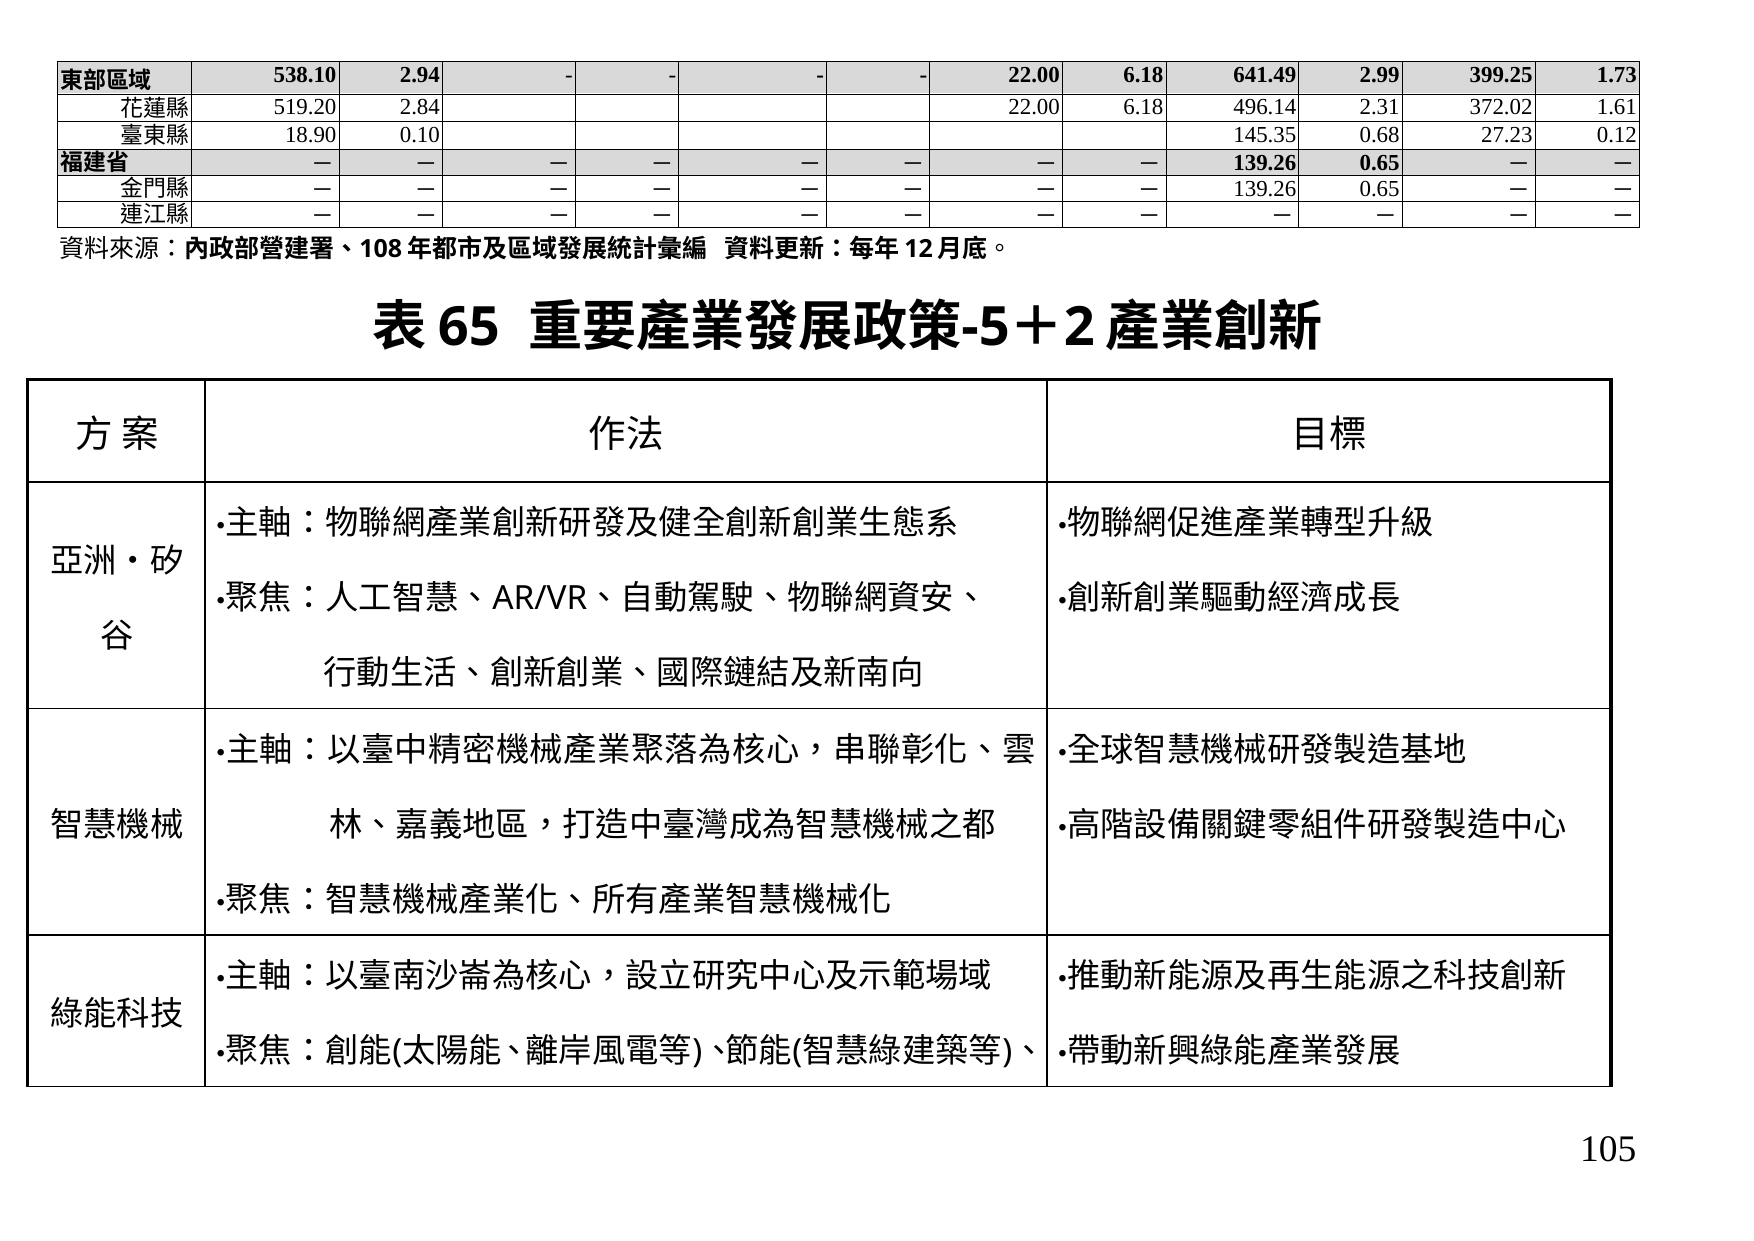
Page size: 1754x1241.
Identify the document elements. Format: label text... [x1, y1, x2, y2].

table_cell 物聯網促進產業轉型升級 創新創業驅動經濟成長 [1048, 483, 1609, 708]
table_cell - [827, 62, 929, 93]
table_cell 519.20 [192, 95, 339, 121]
table_cell [827, 95, 929, 121]
table_cell 2.99 [1299, 62, 1402, 93]
table_cell ─ [340, 150, 442, 175]
table_cell ─ [1536, 150, 1639, 175]
table_cell ─ [192, 150, 339, 175]
table_cell 花蓮縣 [58, 95, 191, 121]
table_cell 2.84 [340, 95, 442, 121]
table_cell ─ [192, 202, 339, 227]
table_header 目標 [1048, 381, 1609, 481]
table_cell ─ [340, 176, 442, 201]
table_cell 22.00 [930, 95, 1062, 121]
table_cell 東部區域 [58, 62, 191, 93]
table_cell [827, 122, 929, 149]
table_cell 主軸：物聯網產業創新研發及健全創新創業生態系 聚焦：人工智慧、AR/VR、自動駕駛、物聯網資安、 行動生活、創新創業、國際鏈結及新南向 [206, 483, 1046, 708]
table_cell ─ [576, 150, 678, 175]
table_header 方 案 [29, 381, 204, 481]
table_cell 641.49 [1167, 62, 1298, 93]
table_cell [443, 122, 575, 149]
table_cell 推動新能源及再生能源之科技創新 帶動新興綠能產業發展 [1048, 936, 1609, 1086]
table_header 作法 [206, 381, 1046, 481]
table_cell ─ [930, 202, 1062, 227]
table_cell [679, 122, 826, 149]
table_cell [679, 95, 826, 121]
table_cell 2.31 [1299, 95, 1402, 121]
table_cell 綠能科技 [29, 936, 204, 1086]
table_cell 139.26 [1167, 150, 1298, 175]
table_cell ─ [1063, 150, 1166, 175]
table_cell ─ [679, 176, 826, 201]
table_cell 22.00 [930, 62, 1062, 93]
table_cell ─ [1063, 202, 1166, 227]
table_cell 亞洲•矽谷 [29, 483, 204, 708]
table_cell ─ [930, 176, 1062, 201]
table_cell - [679, 62, 826, 93]
table_cell [576, 95, 678, 121]
table_cell ─ [930, 150, 1062, 175]
table_cell 145.35 [1167, 122, 1298, 149]
table_cell 1.73 [1536, 62, 1639, 93]
table_cell ─ [827, 150, 929, 175]
table_cell 399.25 [1403, 62, 1535, 93]
table_cell 0.65 [1299, 150, 1402, 175]
table_cell 27.23 [1403, 122, 1535, 149]
table_cell 6.18 [1063, 95, 1166, 121]
table_cell 6.18 [1063, 62, 1166, 93]
table_cell ─ [1063, 176, 1166, 201]
table_cell 智慧機械 [29, 709, 204, 934]
table_cell ─ [1167, 202, 1298, 227]
table_cell [930, 122, 1062, 149]
table_cell 金門縣 [58, 176, 191, 201]
table_cell - [576, 62, 678, 93]
table_cell 主軸：以臺南沙崙為核心，設立研究中心及示範場域 聚焦：創能(太陽能、離岸風電等)、節能(智慧綠建築等)、 [206, 936, 1046, 1086]
table_cell 0.12 [1536, 122, 1639, 149]
table_cell 18.90 [192, 122, 339, 149]
table_cell ─ [1403, 202, 1535, 227]
table_cell ─ [1403, 150, 1535, 175]
table_cell 全球智慧機械研發製造基地 高階設備關鍵零組件研發製造中心 [1048, 709, 1609, 934]
table_cell ─ [827, 202, 929, 227]
table_cell ─ [443, 150, 575, 175]
table_cell ─ [443, 176, 575, 201]
table_cell 臺東縣 [58, 122, 191, 149]
table_cell ─ [192, 176, 339, 201]
table_cell 496.14 [1167, 95, 1298, 121]
table_cell ─ [443, 202, 575, 227]
table_cell [443, 95, 575, 121]
text 資料來源：內政部營建署、108年都市及區域發展統計彙編 資料更新：每年12月底。 [59, 228, 1636, 266]
table_cell [1063, 122, 1166, 149]
table_cell 0.65 [1299, 176, 1402, 201]
table_cell ─ [1403, 176, 1535, 201]
table_cell ─ [1299, 202, 1402, 227]
table_cell ─ [827, 176, 929, 201]
table_cell - [443, 62, 575, 93]
table_cell 1.61 [1536, 95, 1639, 121]
table_cell 連江縣 [58, 202, 191, 227]
table_cell ─ [576, 202, 678, 227]
table_cell 福建省 [58, 150, 191, 175]
table_cell ─ [1536, 202, 1639, 227]
table_cell 2.94 [340, 62, 442, 93]
table_cell ─ [679, 202, 826, 227]
table_cell ─ [576, 176, 678, 201]
table_cell ─ [340, 202, 442, 227]
table_cell 538.10 [192, 62, 339, 93]
table_cell 139.26 [1167, 176, 1298, 201]
table_cell ─ [679, 150, 826, 175]
table_cell [576, 122, 678, 149]
table_cell 0.68 [1299, 122, 1402, 149]
subtitle 表65 重要產業發展政策-5＋2產業創新 [59, 266, 1636, 378]
table_cell 0.10 [340, 122, 442, 149]
table_cell ─ [1536, 176, 1639, 201]
table_cell 主軸：以臺中精密機械產業聚落為核心，串聯彰化、雲林、嘉義地區，打造中臺灣成為智慧機械之都 聚焦：智慧機械產業化、所有產業智慧機械化 [206, 709, 1046, 934]
table_cell 372.02 [1403, 95, 1535, 121]
